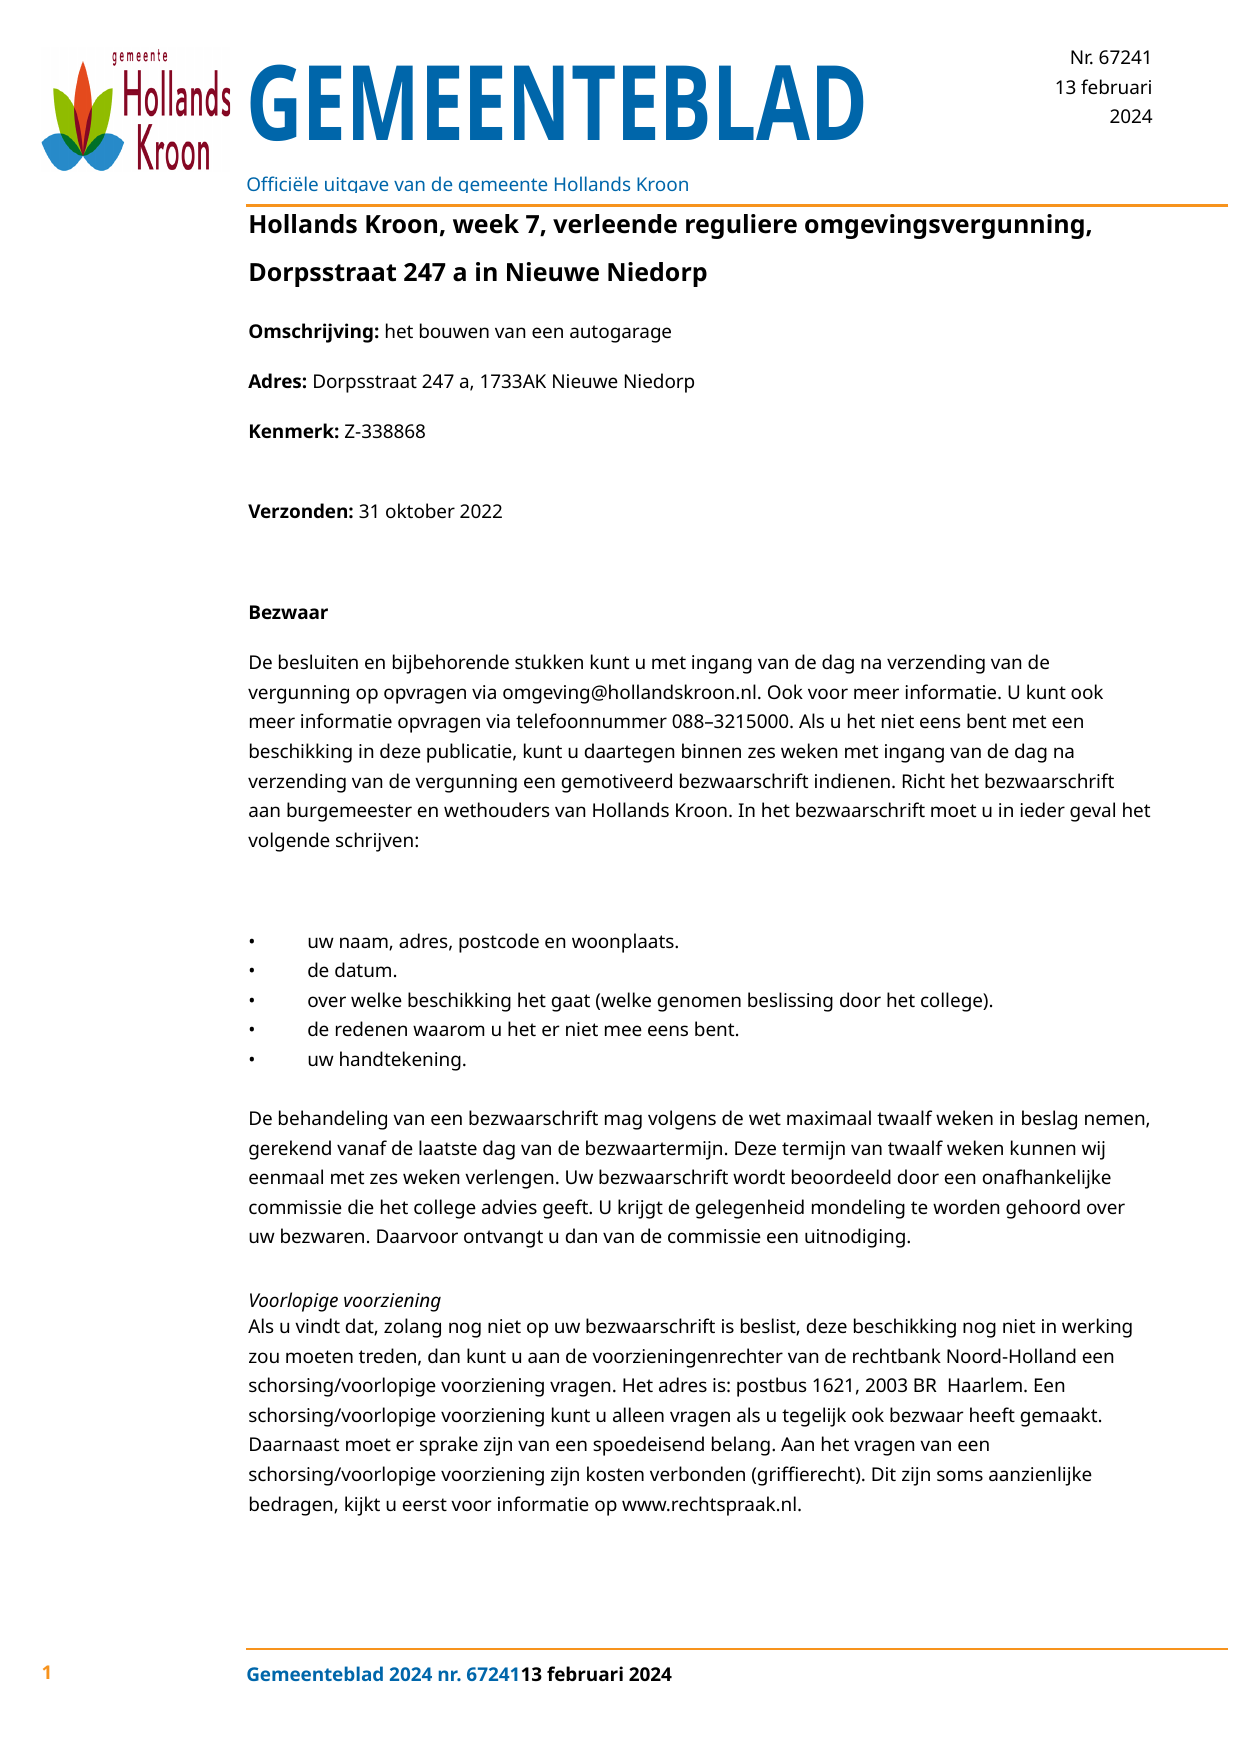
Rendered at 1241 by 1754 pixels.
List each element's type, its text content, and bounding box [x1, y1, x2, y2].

list de redenen waarom u het er niet mee eens bent. [248, 1017, 1152, 1042]
table_header [248, 469, 700, 495]
picture [41, 47, 231, 172]
list uw naam, adres, postcode en woonplaats. [248, 928, 1152, 953]
text Hollands Kroon, week 7, verleende reguliere omgevingsvergunning, Dorpsstraat 247 a in Nieuwe Niedorp [248, 207, 1152, 288]
text Bezwaar [248, 599, 1152, 625]
table_header [700, 469, 1152, 495]
text De behandeling van een bezwaarschrift mag volgens de wet maximaal twaalf weken in beslag nemen, gerekend vanaf de laatste dag van de bezwaartermijn. Deze termijn van twaalf weken kunnen wij eenmaal met zes weken verlengen. Uw bezwaarschrift wordt beoordeeld door een onafhankelijke commissie die het college advies geeft. U krijgt de gelegenheid mondeling te worden gehoord over uw bezwaren. Daarvoor ontvangt u dan van de commissie een uitnodiging. [248, 1105, 1152, 1249]
text Kenmerk: Z-338868 [248, 419, 1152, 444]
text Voorlopige voorziening [248, 1288, 1152, 1313]
text Als u vindt dat, zolang nog niet op uw bezwaarschrift is beslist, deze beschikking nog niet in werking zou moeten treden, dan kunt u aan de voorzieningenrechter van de rechtbank Noord-Holland een schorsing/voorlopige voorziening vragen. Het adres is: postbus 1621, 2003 BR Haarlem. Een schorsing/voorlopige voorziening kunt u alleen vragen als u tegelijk ook bezwaar heeft gemaakt. Daarnaast moet er sprake zijn van een spoedeisend belang. Aan het vragen van een schorsing/voorlopige voorziening zijn kosten verbonden (griffierecht). Dit zijn soms aanzienlijke bedragen, kijkt u eerst voor informatie op www.rechtspraak.nl. [248, 1313, 1152, 1517]
text Verzonden: 31 oktober 2022 [248, 498, 1152, 524]
list uw handtekening. [248, 1046, 1152, 1072]
list over welke beschikking het gaat (welke genomen beslissing door het college). [248, 987, 1152, 1013]
text Omschrijving: het bouwen van een autogarage [248, 318, 1152, 344]
text Adres: Dorpsstraat 247 a, 1733AK Nieuwe Niedorp [248, 368, 1152, 394]
list de datum. [248, 957, 1152, 983]
text De besluiten en bijbehorende stukken kunt u met ingang van de dag na verzending van de vergunning op opvragen via omgeving@hollandskroon.nl. Ook voor meer informatie. U kunt ook meer informatie opvragen via telefoonnummer 088–3215000. Als u het niet eens bent met een beschikking in deze publicatie, kunt u daartegen binnen zes weken met ingang van de dag na verzending van de vergunning een gemotiveerd bezwaarschrift indienen. Richt het bezwaarschrift aan burgemeester en wethouders van Hollands Kroon. In het bezwaarschrift moet u in ieder geval het volgende schrijven: [248, 649, 1152, 853]
